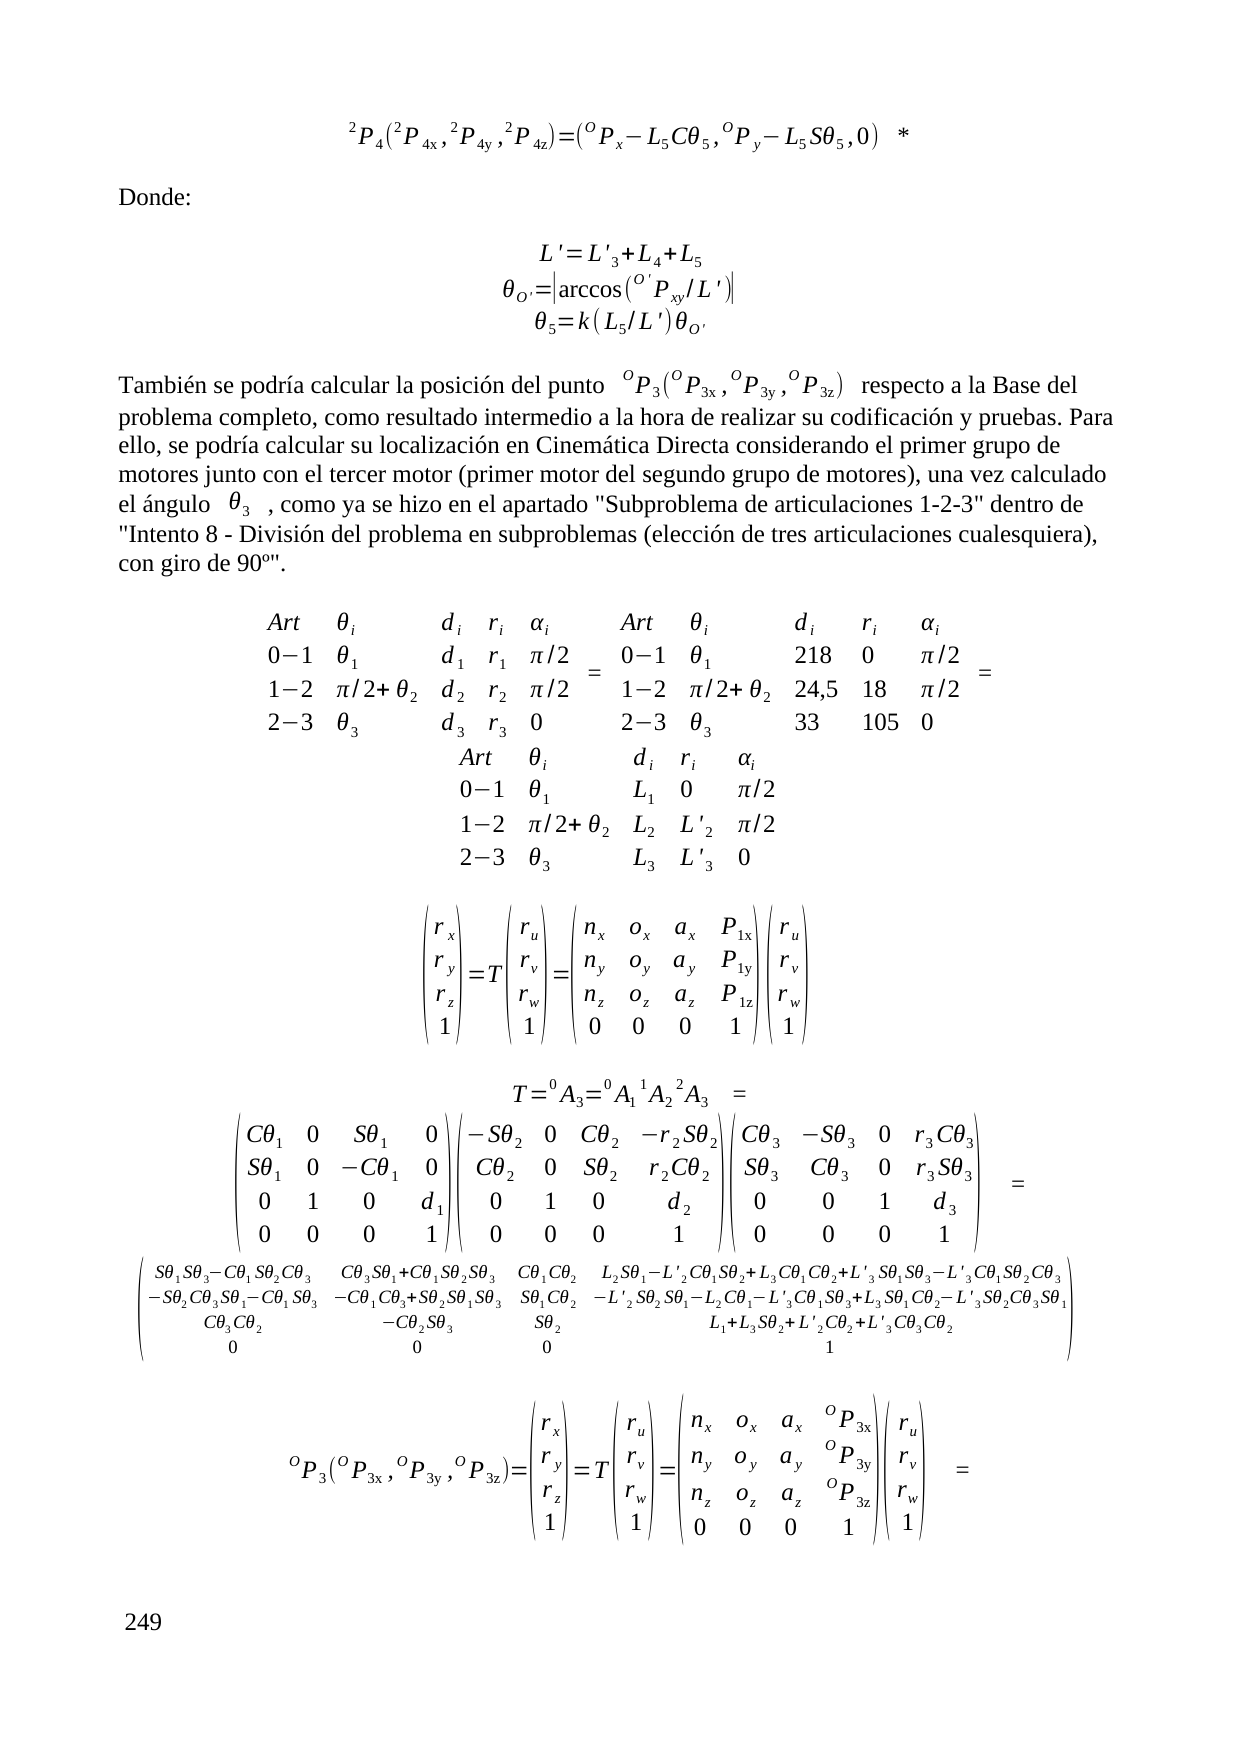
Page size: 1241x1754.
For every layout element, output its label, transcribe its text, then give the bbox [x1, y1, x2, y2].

text Donde: [118, 182, 1122, 211]
text == [118, 606, 1122, 874]
text * [118, 118, 1122, 153]
text También se podría calcular la posición del puntorespecto a la Base del problema completo, como resultado intermedio a la hora de realizar su codificación y pruebas. Para ello, se podría calcular su localización en Cinemática Directa considerando el primer grupo de motores junto con el tercer motor (primer motor del segundo grupo de motores), una vez calculado el ángulo, como ya se hizo en el apartado "Subproblema de articulaciones 1-2-3" dentro de "Intento 8 - División del problema en subproblemas (elección de tres articulaciones cualesquiera), con giro de 90º". [118, 367, 1122, 577]
text = [118, 1111, 1122, 1255]
text = [118, 1076, 1122, 1111]
text = [118, 1391, 1122, 1547]
